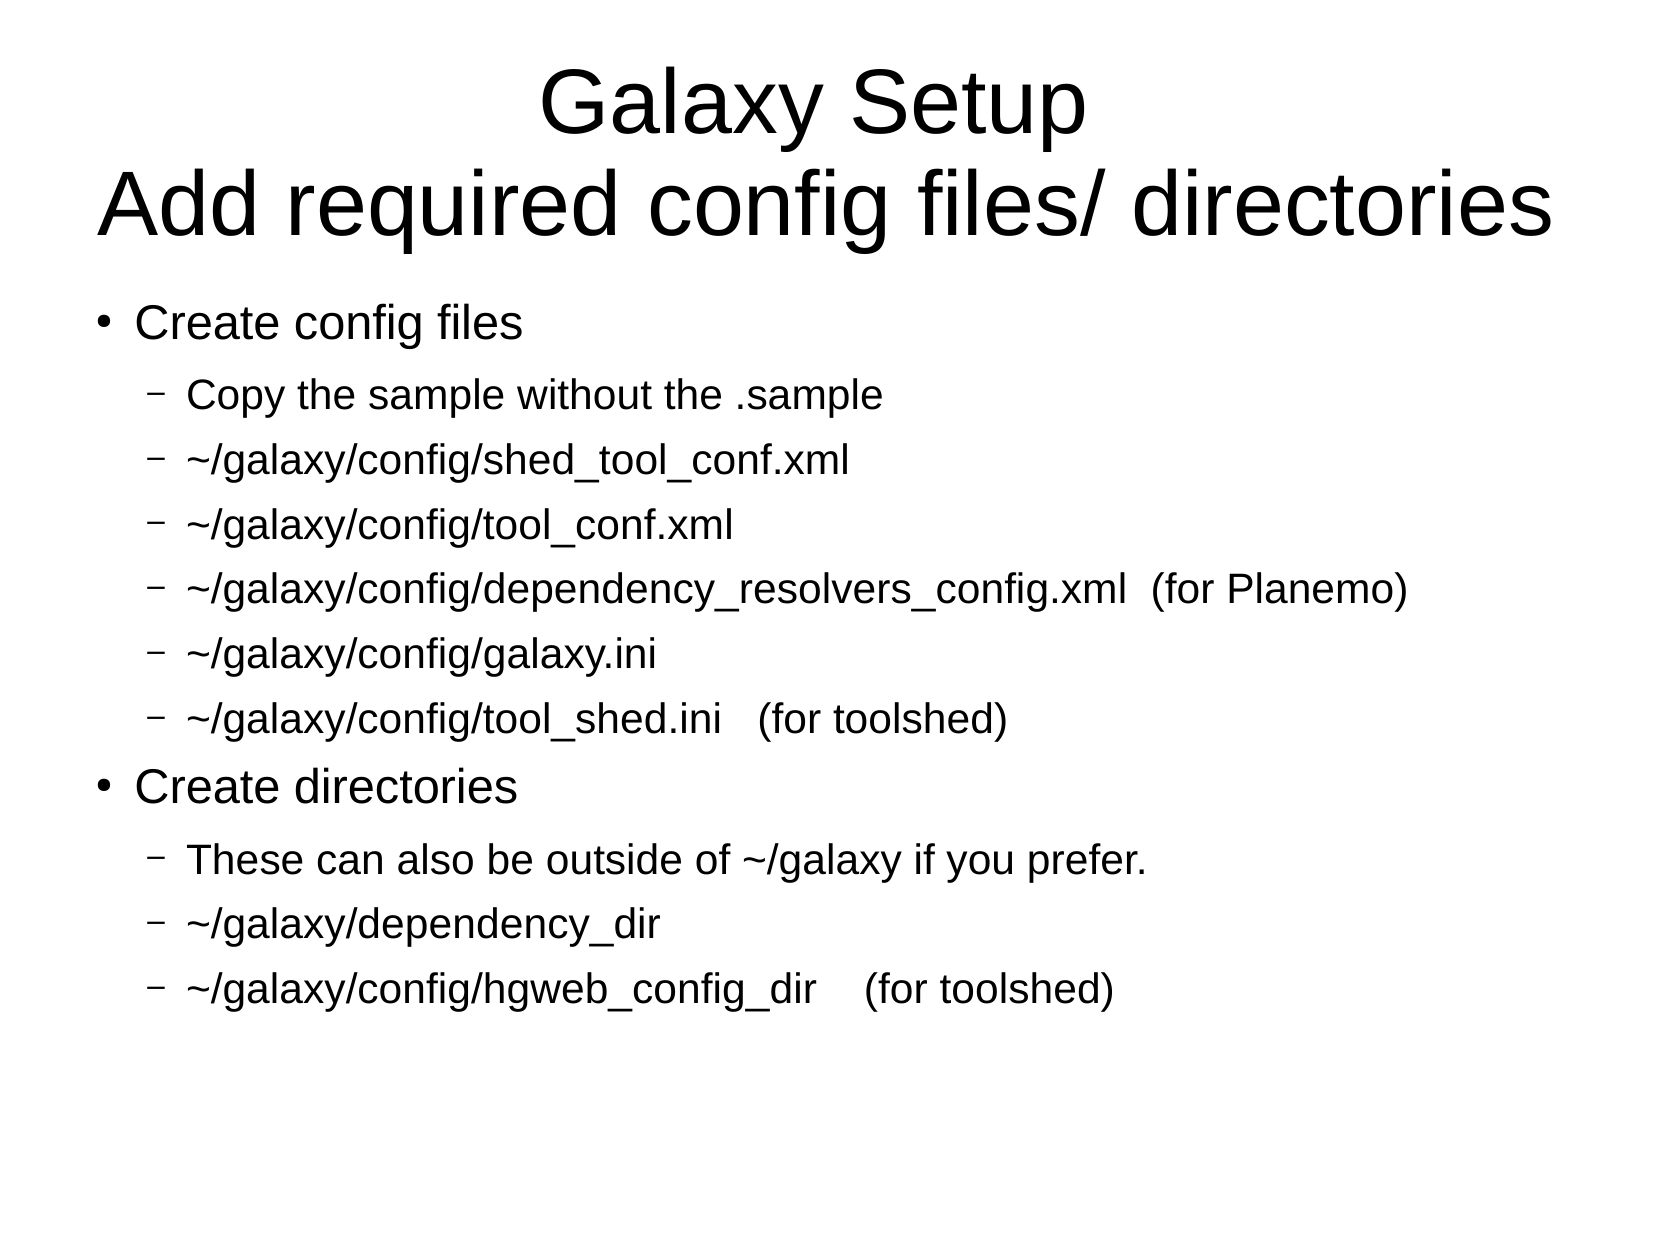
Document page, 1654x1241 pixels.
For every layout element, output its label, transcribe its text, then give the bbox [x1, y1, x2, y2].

list Create config files Copy the sample without the .sample ~/galaxy/config/shed_tool_conf.xml ~/galaxy/config/tool_conf.xml ~/galaxy/config/dependency_resolvers_config.xml (for Planemo) ~/galaxy/config/galaxy.ini ~/galaxy/config/tool_shed.ini (for toolshed) Create directories These can also be outside of ~/galaxy if you prefer. ~/galaxy/dependency_dir ~/galaxy/config/hgweb_config_dir (for toolshed) [82, 295, 1571, 1015]
title Galaxy Setup Add required config files/ directories [82, 49, 1571, 257]
